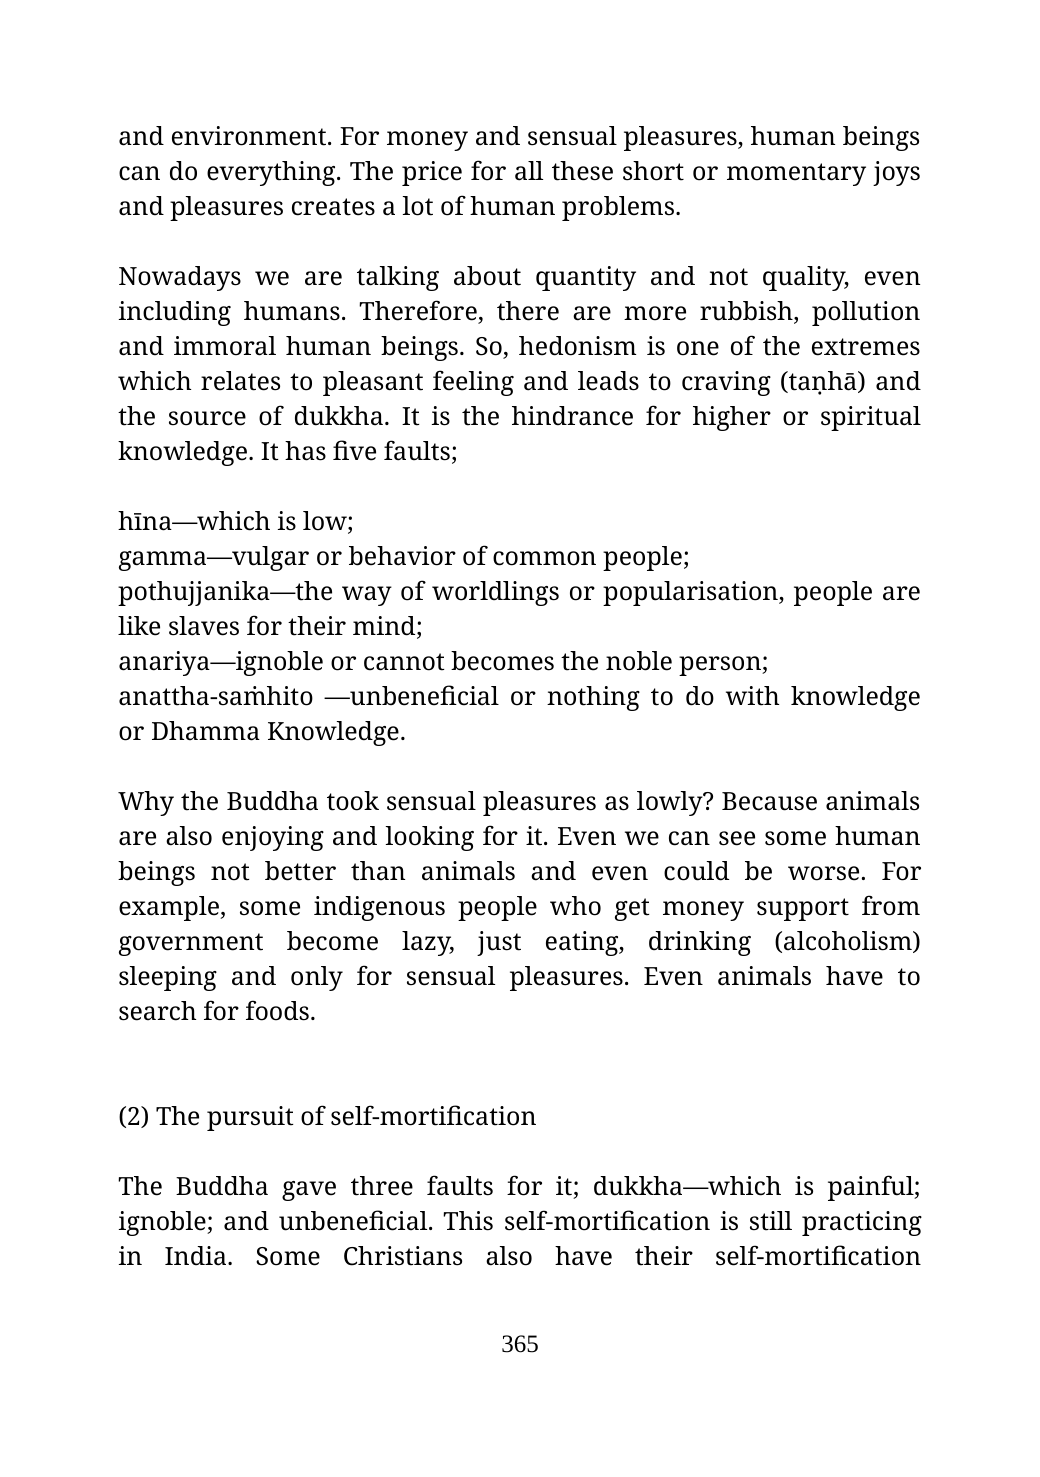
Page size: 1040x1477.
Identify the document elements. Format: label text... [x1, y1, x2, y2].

text and environment. For money and sensual pleasures, human beings can do everything. The price for all these short or momentary joys and pleasures creates a lot of human problems. Nowadays we are talking about quantity and not quality, even including humans. Therefore, there are more rubbish, pollution and immoral human beings. So, hedonism is one of the extremes which relates to pleasant feeling and leads to craving (taṇhā) and the source of dukkha. It is the hindrance for higher or spiritual knowledge. It has five faults; hīna—which is low; gamma—vulgar or behavior of common people; pothujjanika—the way of worldlings or popularisation, people are like slaves for their mind; anariya—ignoble or cannot becomes the noble person; anattha‐saṁhito —unbeneficial or nothing to do with knowledge or Dhamma Knowledge. Why the Buddha took sensual pleasures as lowly? Because animals are also enjoying and looking for it. Even we can see some human beings not better than animals and even could be worse. For example, some indigenous people who get money support from government become lazy, just eating, drinking (alcoholism) sleeping and only for sensual pleasures. Even animals have to search for foods. (2) The pursuit of self-mortification The Buddha gave three faults for it; dukkha—which is painful; ignoble; and unbeneficial. This self-mortification is still practicing in India. Some Christians also have their self-mortification [118, 118, 922, 1273]
